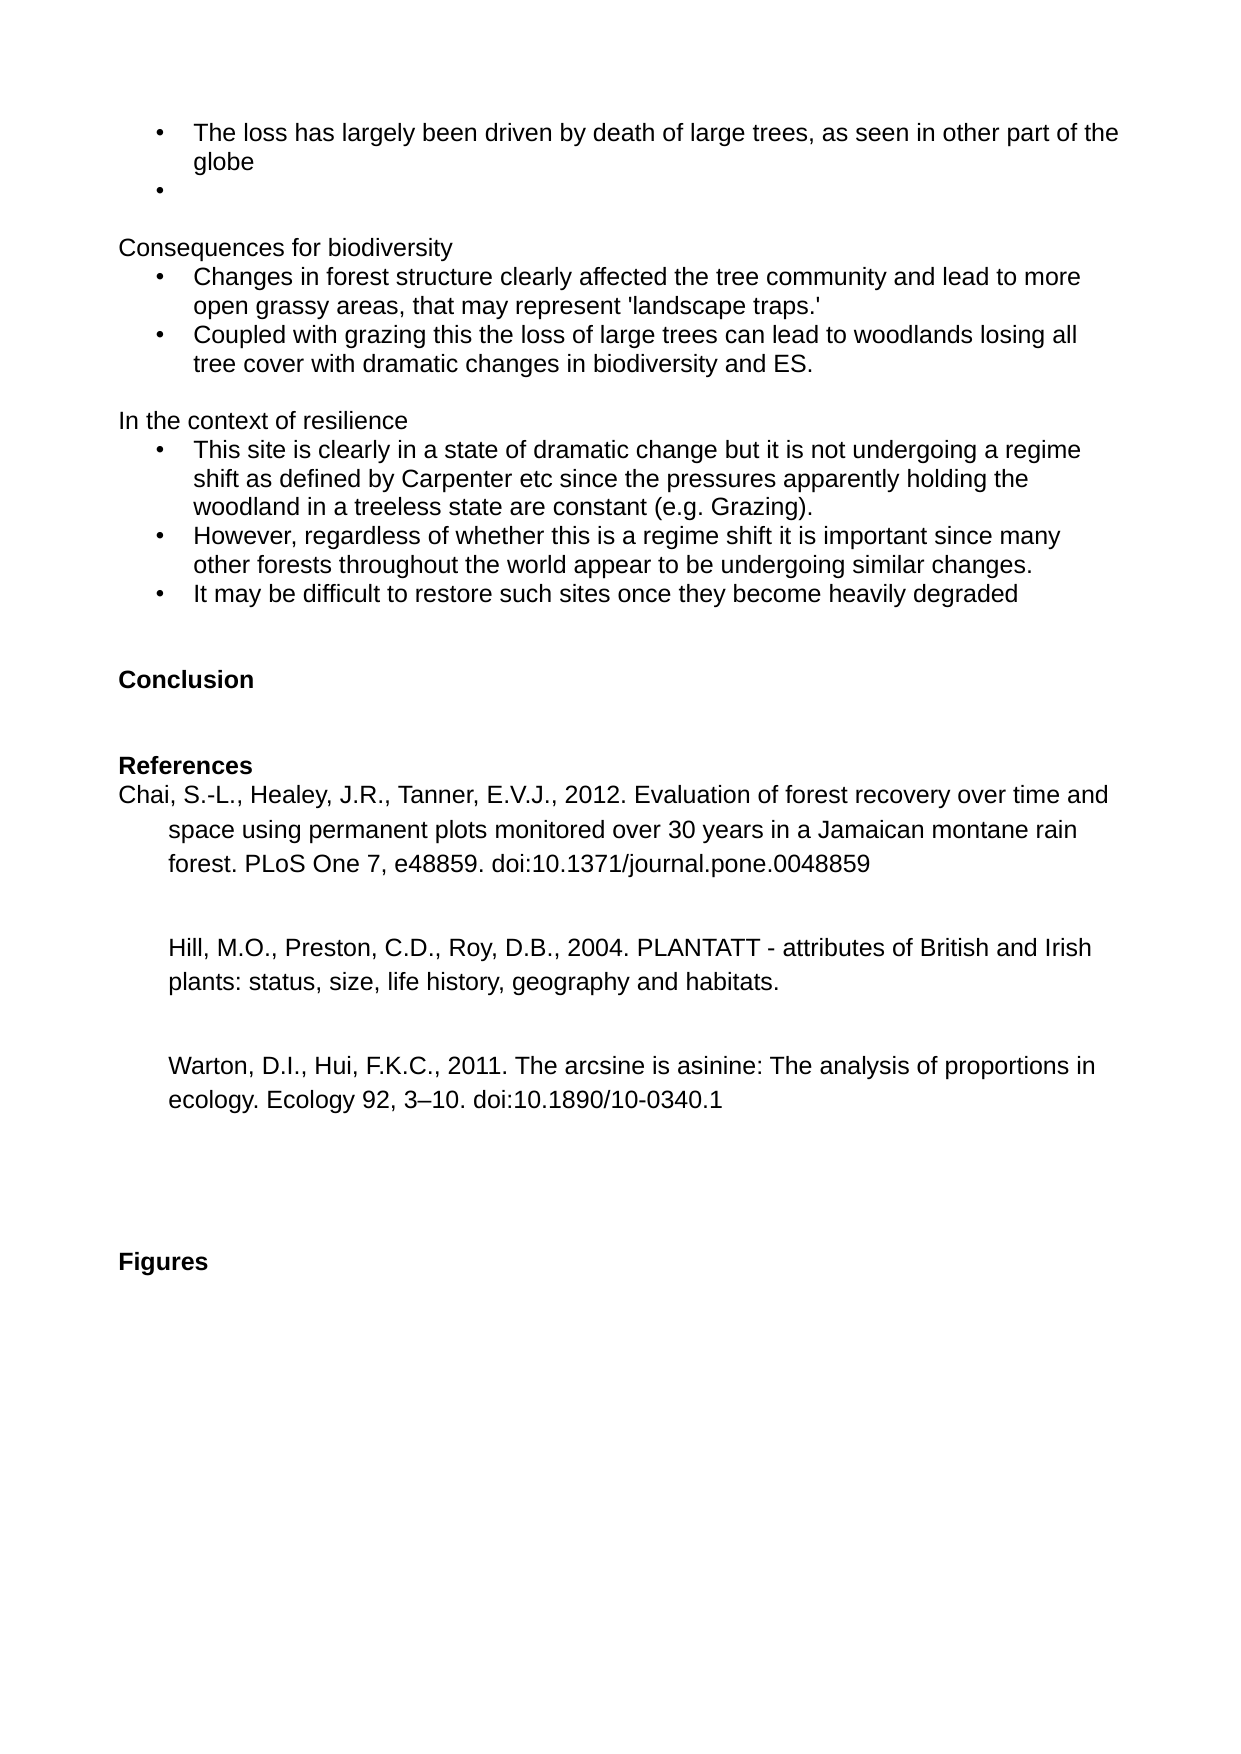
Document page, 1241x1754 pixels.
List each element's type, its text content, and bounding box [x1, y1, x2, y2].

list However, regardless of whether this is a regime shift it is important since many other forests throughout the world appear to be undergoing similar changes. [156, 521, 1122, 579]
list This site is clearly in a state of dramatic change but it is not undergoing a regime shift as defined by Carpenter etc since the pressures apparently holding the woodland in a treeless state are constant (e.g. Grazing). [156, 435, 1122, 521]
list Coupled with grazing this the loss of large trees can lead to woodlands losing all tree cover with dramatic changes in biodiversity and ES. [156, 320, 1122, 377]
text Hill, M.O., Preston, C.D., Roy, D.B., 2004. PLANTATT - attributes of British and Irish plants: status, size, life history, geography and habitats. [118, 898, 1122, 996]
text Chai, S.-L., Healey, J.R., Tanner, E.V.J., 2012. Evaluation of forest recovery over time and space using permanent plots monitored over 30 years in a Jamaican montane rain forest. PLoS One 7, e48859. doi:10.1371/journal.pone.0048859 [118, 780, 1122, 878]
text Warton, D.I., Hui, F.K.C., 2011. The arcsine is asinine: The analysis of proportions in ecology. Ecology 92, 3–10. doi:10.1890/10-0340.1 [118, 1016, 1122, 1114]
list It may be difficult to restore such sites once they become heavily degraded [156, 579, 1122, 608]
text References [118, 751, 1122, 780]
text Consequences for biodiversity [118, 233, 1122, 262]
text Figures [118, 1246, 1122, 1275]
list The loss has largely been driven by death of large trees, as seen in other part of the globe [156, 118, 1122, 176]
text Conclusion [118, 665, 1122, 694]
list Changes in forest structure clearly affected the tree community and lead to more open grassy areas, that may represent 'landscape traps.' [156, 262, 1122, 320]
text In the context of resilience [118, 406, 1122, 435]
